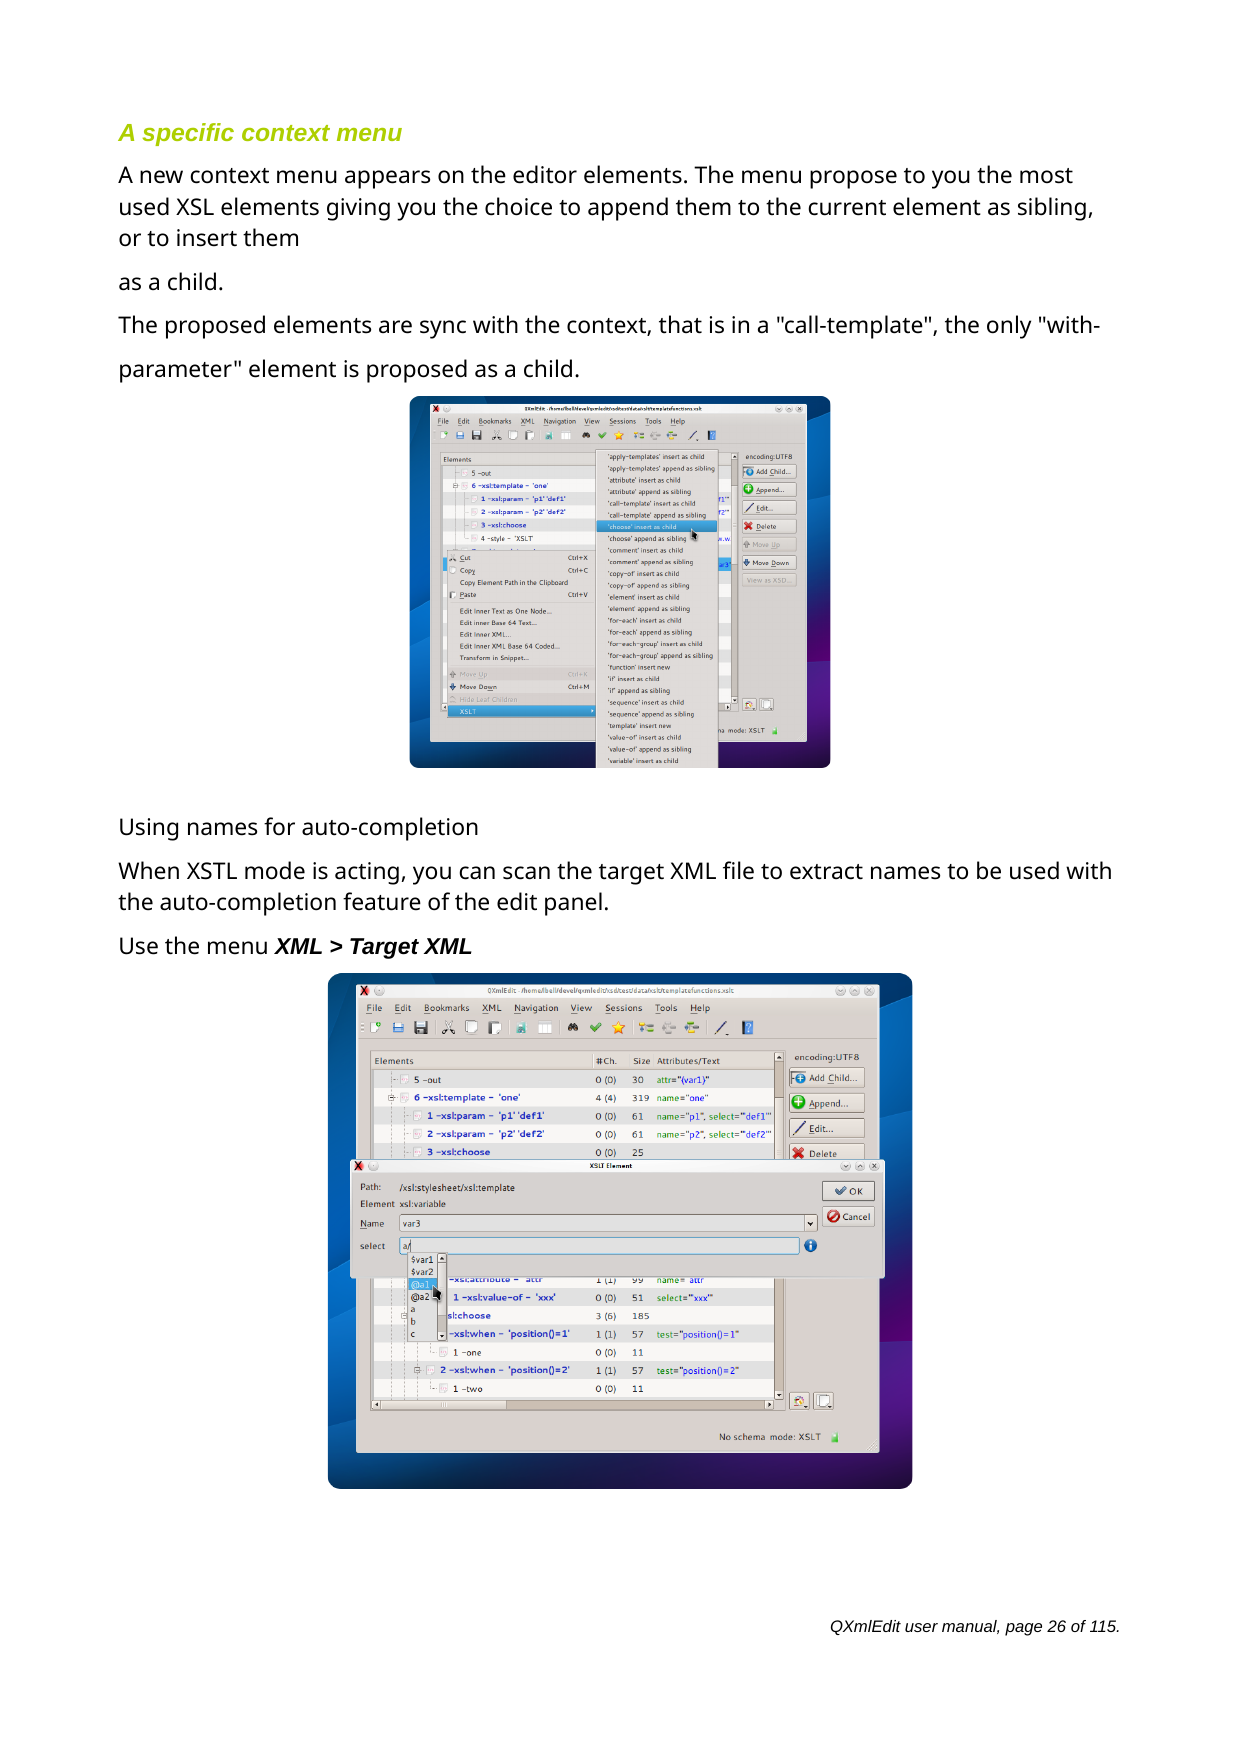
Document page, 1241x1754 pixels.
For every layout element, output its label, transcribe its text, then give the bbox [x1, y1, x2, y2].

text Using names for auto-completion [118, 811, 1122, 842]
picture [409, 396, 831, 768]
text parameter" element is proposed as a child. [118, 353, 1122, 384]
text Use the menu XML > Target XML [118, 930, 1122, 961]
text When XSTL mode is acting, you can scan the target XML file to extract names to be used with the auto-completion feature of the edit panel. [118, 855, 1122, 917]
text as a child. [118, 265, 1122, 297]
text The proposed elements are sync with the context, that is in a "call-template", the only "with- [118, 309, 1122, 340]
picture [327, 973, 913, 1489]
text A new context menu appears on the editor elements. The menu propose to you the most used XSL elements giving you the choice to append them to the current element as sibling, or to insert them [118, 159, 1122, 253]
subtitle A specific context menu [118, 118, 1122, 147]
